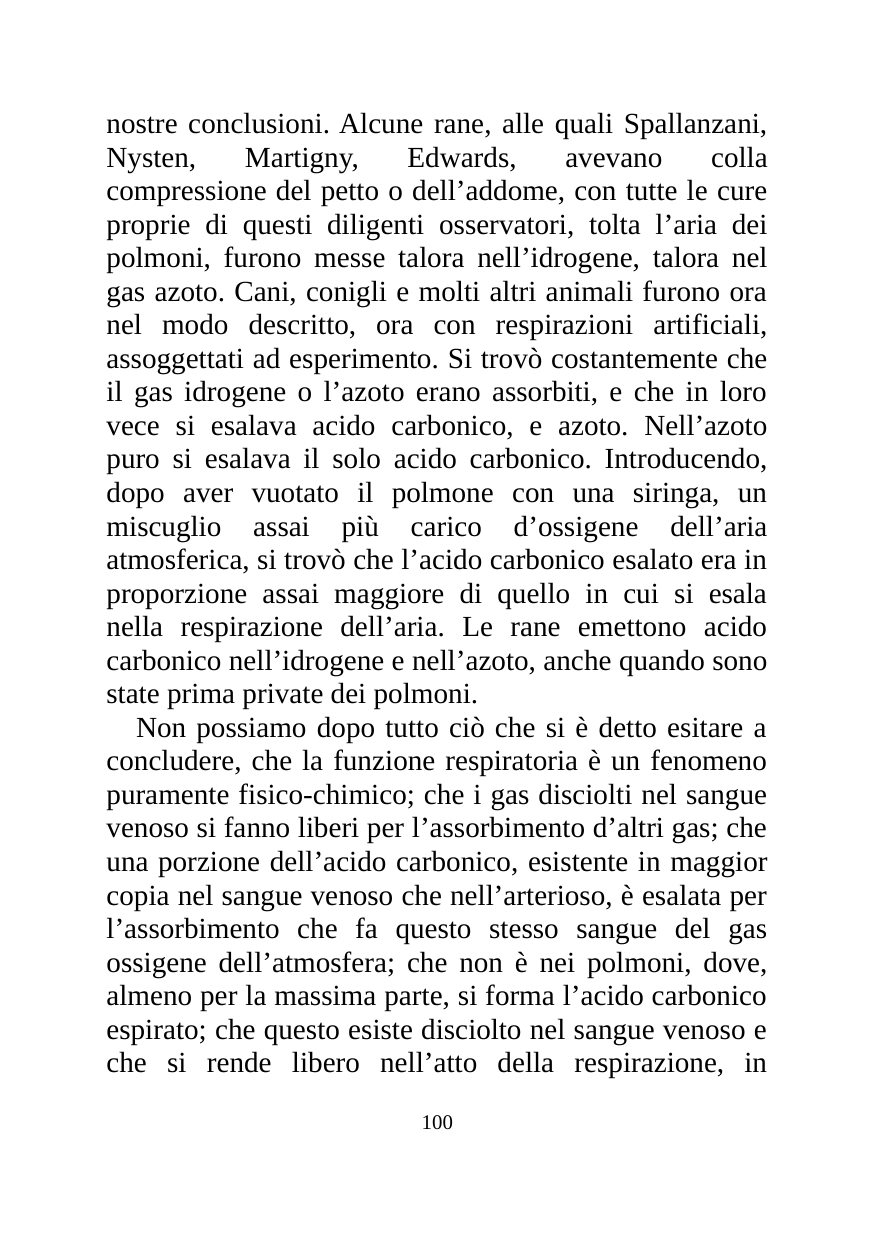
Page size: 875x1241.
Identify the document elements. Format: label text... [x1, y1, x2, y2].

text nostre conclusioni. Alcune rane, alle quali Spallanzani, Nysten, Martigny, Edwards, avevano colla compressione del petto o dell’addome, con tutte le cure proprie di questi diligenti osservatori, tolta l’aria dei polmoni, furono messe talora nell’idrogene, talora nel gas azoto. Cani, conigli e molti altri animali furono ora nel modo descritto, ora con respirazioni artificiali, assoggettati ad esperimento. Si trovò costantemente che il gas idrogene o l’azoto erano assorbiti, e che in loro vece si esalava acido carbonico, e azoto. Nell’azoto puro si esalava il solo acido carbonico. Introducendo, dopo aver vuotato il polmone con una siringa, un miscuglio assai più carico d’ossigene dell’aria atmosferica, si trovò che l’acido carbonico esalato era in proporzione assai maggiore di quello in cui si esala nella respirazione dell’aria. Le rane emettono acido carbonico nell’idrogene e nell’azoto, anche quando sono state prima private dei polmoni. [106, 106, 768, 710]
text Non possiamo dopo tutto ciò che si è detto esitare a concludere, che la funzione respiratoria è un fenomeno puramente fisico-chimico; che i gas disciolti nel sangue venoso si fanno liberi per l’assorbimento d’altri gas; che una porzione dell’acido carbonico, esistente in maggior copia nel sangue venoso che nell’arterioso, è esalata per l’assorbimento che fa questo stesso sangue del gas ossigene dell’atmosfera; che non è nei polmoni, dove, almeno per la massima parte, si forma l’acido carbonico espirato; che questo esiste disciolto nel sangue venoso e che si rende libero nell’atto della respirazione, in [106, 710, 768, 1079]
